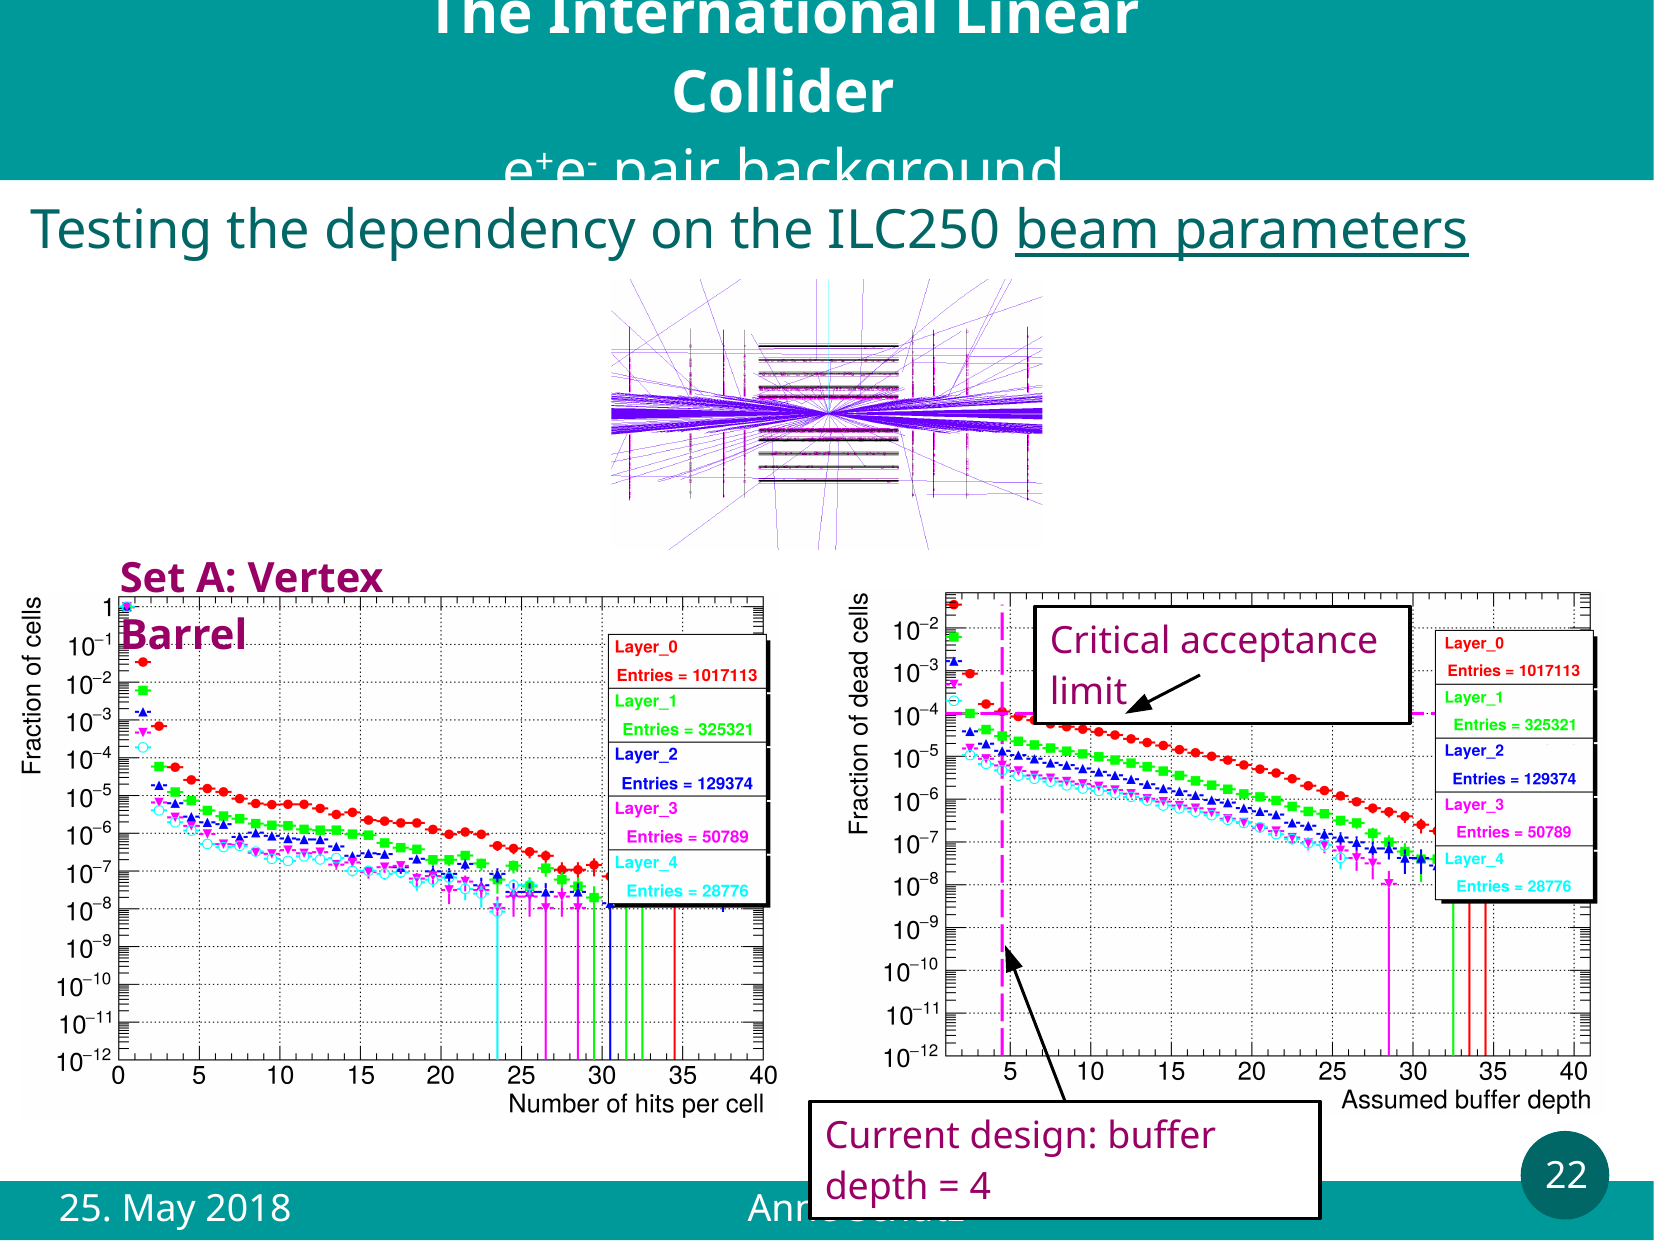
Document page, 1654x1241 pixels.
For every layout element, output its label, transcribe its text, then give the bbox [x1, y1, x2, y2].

picture [611, 279, 1043, 550]
text_box Set A: Vertex Barrel [105, 540, 481, 615]
text_box Testing the dependency on the ILC250 beam parameters [30, 188, 1636, 267]
text_box Critical acceptance limit [1035, 606, 1411, 676]
text_box Current design: buffer depth = 4 [810, 1101, 1321, 1171]
picture [839, 589, 1606, 1115]
picture [20, 593, 779, 1119]
title The International Linear Collider e+e- pair background [426, 0, 1227, 181]
